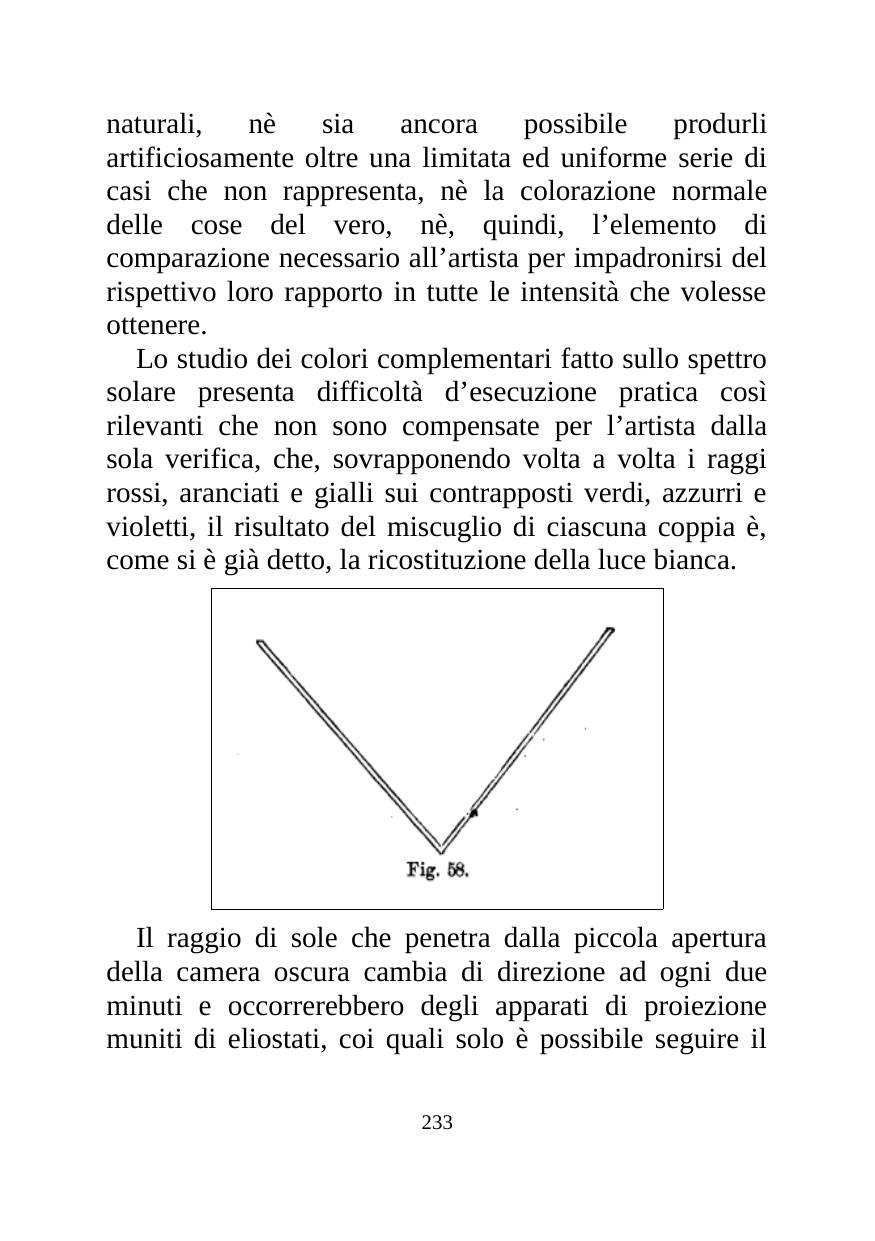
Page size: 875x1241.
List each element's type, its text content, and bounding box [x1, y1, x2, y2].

text naturali, nè sia ancora possibile produrli artificiosamente oltre una limitata ed uniforme serie di casi che non rappresenta, nè la colorazione normale delle cose del vero, nè, quindi, l’elemento di comparazione necessario all’artista per impadronirsi del rispettivo loro rapporto in tutte le intensità che volesse ottenere. [106, 106, 768, 341]
text Lo studio dei colori complementari fatto sullo spettro solare presenta difficoltà d’esecuzione pratica così rilevanti che non sono compensate per l’artista dalla sola verifica, che, sovrapponendo volta a volta i raggi rossi, aranciati e gialli sui contrapposti verdi, azzurri e violetti, il risultato del miscuglio di ciascuna coppia è, come si è già detto, la ricostituzione della luce bianca. [106, 341, 768, 576]
text Il raggio di sole che penetra dalla piccola apertura della camera oscura cambia di direzione ad ogni due minuti e occorrerebbero degli apparati di proiezione muniti di eliostati, coi quali solo è possibile seguire il [106, 576, 768, 1055]
picture [234, 600, 640, 882]
